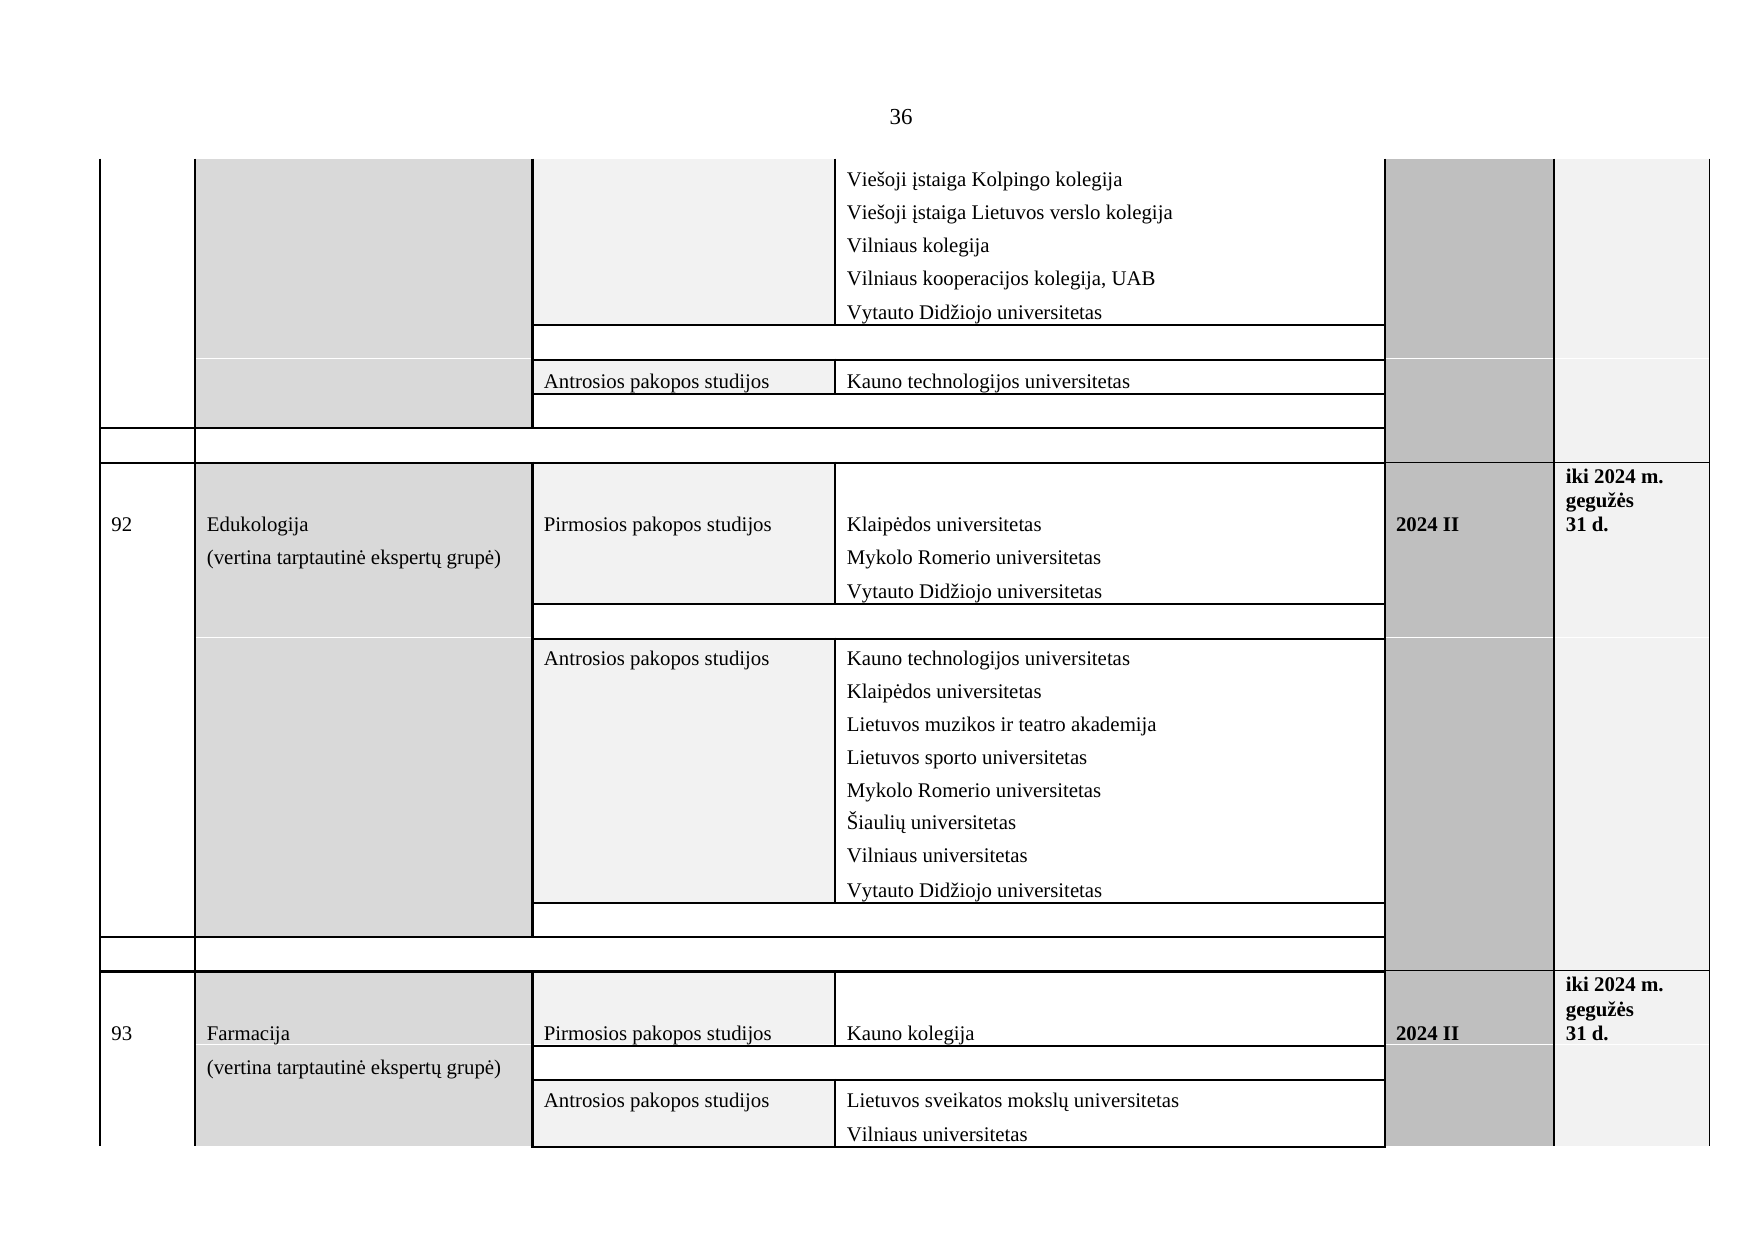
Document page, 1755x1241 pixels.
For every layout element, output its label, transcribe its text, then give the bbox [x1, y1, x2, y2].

table_cell [101, 670, 194, 703]
table_cell [1555, 1112, 1709, 1146]
table_cell [1386, 359, 1553, 393]
table_cell [534, 224, 834, 257]
table_cell iki 2024 m. gegužės 31 d. [1555, 971, 1709, 1044]
table_cell [534, 536, 834, 569]
table_cell [534, 867, 834, 902]
table_cell [534, 834, 834, 867]
table_cell [196, 902, 531, 936]
table_cell [196, 703, 531, 736]
table_cell [1386, 802, 1553, 834]
table_cell (vertina tarptautinė ekspertų grupė) [196, 1045, 531, 1079]
table_cell [196, 769, 531, 802]
table_cell [1386, 867, 1553, 902]
table_cell [1555, 569, 1709, 603]
table_cell [1386, 936, 1553, 970]
table_cell [1386, 1045, 1553, 1079]
table_cell Šiaulių universitetas [836, 802, 1384, 834]
table_cell iki 2024 m. gegužės 31 d. [1555, 463, 1709, 536]
table_cell [1386, 536, 1553, 569]
table_cell [1386, 638, 1553, 670]
table_cell [534, 159, 834, 191]
table_cell Vilniaus kolegija [836, 224, 1384, 257]
table_cell [101, 638, 194, 670]
table_cell [196, 736, 531, 769]
table_cell [196, 834, 531, 867]
table_cell [101, 1112, 194, 1146]
table_cell Kauno technologijos universitetas [836, 361, 1384, 393]
table_cell [196, 867, 531, 902]
table_cell [1555, 224, 1709, 257]
table_cell [534, 191, 834, 224]
table_cell [196, 191, 531, 224]
table_cell [1386, 393, 1553, 427]
table_cell [1555, 603, 1709, 637]
table_cell Lietuvos sporto universitetas [836, 736, 1384, 769]
table_cell Klaipėdos universitetas [836, 464, 1384, 536]
table_cell [1386, 159, 1553, 191]
table_cell Lietuvos muzikos ir teatro akademija [836, 703, 1384, 736]
table_cell [101, 736, 194, 769]
table_cell [1555, 1079, 1709, 1112]
table_cell [1555, 936, 1709, 970]
table_cell Vytauto Didžiojo universitetas [836, 290, 1384, 324]
table_cell [534, 769, 834, 802]
table_cell Vilniaus kooperacijos kolegija, UAB [836, 257, 1384, 290]
table_cell [196, 159, 531, 191]
table_cell [534, 1112, 834, 1146]
table_cell [835, 429, 1384, 462]
table_cell [101, 324, 194, 358]
table_cell Vytauto Didžiojo universitetas [836, 867, 1384, 902]
table_cell [1555, 324, 1709, 358]
table_cell [1555, 257, 1709, 290]
table_cell [101, 703, 194, 736]
table_cell Farmacija [196, 973, 531, 1044]
table_cell [101, 224, 194, 257]
table_cell [534, 703, 834, 736]
table_cell [534, 257, 834, 290]
table_cell Apskaita Suma [196, 429, 532, 462]
table_cell Vilniaus universitetas [836, 1112, 1384, 1146]
table_cell [101, 834, 194, 867]
table_cell 2024 II [1386, 971, 1553, 1044]
table_cell [1386, 224, 1553, 257]
table_cell [196, 1112, 531, 1146]
table_cell [101, 902, 194, 936]
table_cell [101, 393, 194, 427]
table_cell [1386, 257, 1553, 290]
table_cell Mykolo Romerio universitetas [836, 769, 1384, 802]
table_cell Antrosios pakopos studijos [534, 640, 834, 670]
table_cell (vertina tarptautinė ekspertų grupė) [196, 536, 531, 569]
table_cell [1386, 1112, 1553, 1146]
table_cell [1555, 536, 1709, 569]
table_cell [1386, 736, 1553, 769]
table_cell Edukologija Suma [196, 938, 532, 970]
table_cell [101, 769, 194, 802]
table_cell 92 [101, 464, 194, 536]
table_cell Pirmosios pakopos studijos Suma [534, 326, 1384, 358]
table_cell [533, 938, 835, 970]
table_cell [101, 290, 194, 324]
table_cell [101, 359, 194, 393]
table_cell [534, 802, 834, 834]
table_cell [101, 1045, 194, 1079]
table_cell [1555, 638, 1709, 670]
table_cell [1555, 769, 1709, 802]
table_cell Viešoji įstaiga Kolpingo kolegija [836, 159, 1384, 191]
table_cell Mykolo Romerio universitetas [836, 536, 1384, 569]
table_cell [1386, 427, 1553, 462]
table_cell [1555, 1045, 1709, 1079]
table_cell [196, 1079, 531, 1112]
table_cell Pirmosios pakopos studijos [534, 464, 834, 536]
table_cell Kauno kolegija [836, 973, 1384, 1044]
table_cell [1386, 703, 1553, 736]
table_cell [101, 429, 194, 462]
table_cell Edukologija [196, 464, 531, 536]
table_cell Antrosios pakopos studijos Suma [534, 904, 1384, 936]
table_cell 93 [101, 973, 194, 1044]
table_cell [1555, 159, 1709, 191]
table_cell [1386, 769, 1553, 802]
table_cell [196, 638, 531, 670]
table_cell [1555, 191, 1709, 224]
table_cell [1555, 867, 1709, 902]
table_cell [196, 224, 531, 257]
table_cell Pirmosios pakopos studijos Suma [534, 1047, 1384, 1079]
table_cell [1386, 670, 1553, 703]
table_cell [1555, 703, 1709, 736]
table_cell [1386, 569, 1553, 603]
table_cell [196, 393, 531, 427]
table_cell Antrosios pakopos studijos [534, 361, 834, 393]
table_cell [101, 536, 194, 569]
table_cell [196, 569, 531, 603]
table_cell [835, 938, 1384, 970]
table_cell [1555, 736, 1709, 769]
table_cell Klaipėdos universitetas [836, 670, 1384, 703]
table_cell Vytauto Didžiojo universitetas [836, 569, 1384, 603]
table_cell [1555, 670, 1709, 703]
table_cell [1386, 834, 1553, 867]
table_cell [1555, 290, 1709, 324]
table_cell [1555, 393, 1709, 427]
table_cell [1555, 834, 1709, 867]
table_cell [1386, 603, 1553, 637]
table_cell [101, 938, 194, 970]
table_cell [101, 867, 194, 902]
table_cell [196, 670, 531, 703]
table_cell [101, 603, 194, 637]
table_cell [1555, 802, 1709, 834]
table_cell 2024 II [1386, 463, 1553, 536]
table_cell [1555, 359, 1709, 393]
table_cell Pirmosios pakopos studijos Suma [534, 605, 1384, 637]
table_cell [196, 290, 531, 324]
table_cell Lietuvos sveikatos mokslų universitetas [836, 1081, 1384, 1112]
table_cell Antrosios pakopos studijos [534, 1081, 834, 1112]
table_cell Antrosios pakopos studijos Suma [534, 395, 1384, 427]
table_cell [196, 802, 531, 834]
table_cell [196, 603, 531, 637]
table_cell [1386, 902, 1553, 936]
table_cell [534, 670, 834, 703]
table_cell Vilniaus universitetas [836, 834, 1384, 867]
table_cell [196, 324, 531, 358]
table_cell [101, 802, 194, 834]
table_cell [534, 736, 834, 769]
table_cell [1555, 427, 1709, 462]
table_cell [101, 257, 194, 290]
table_cell [534, 290, 834, 324]
table_cell [1386, 1079, 1553, 1112]
table_cell [196, 257, 531, 290]
table_cell [533, 429, 835, 462]
table_cell [534, 569, 834, 603]
table_cell [1386, 290, 1553, 324]
table_cell Viešoji įstaiga Lietuvos verslo kolegija [836, 191, 1384, 224]
table_cell [101, 1079, 194, 1112]
table_cell [1555, 902, 1709, 936]
table_cell Pirmosios pakopos studijos [534, 973, 834, 1044]
table_cell [1386, 191, 1553, 224]
table_cell [101, 569, 194, 603]
table_cell [196, 359, 531, 393]
table_cell Kauno technologijos universitetas [836, 640, 1384, 670]
table_cell [101, 191, 194, 224]
table_cell [1386, 324, 1553, 358]
table_cell [101, 159, 194, 191]
